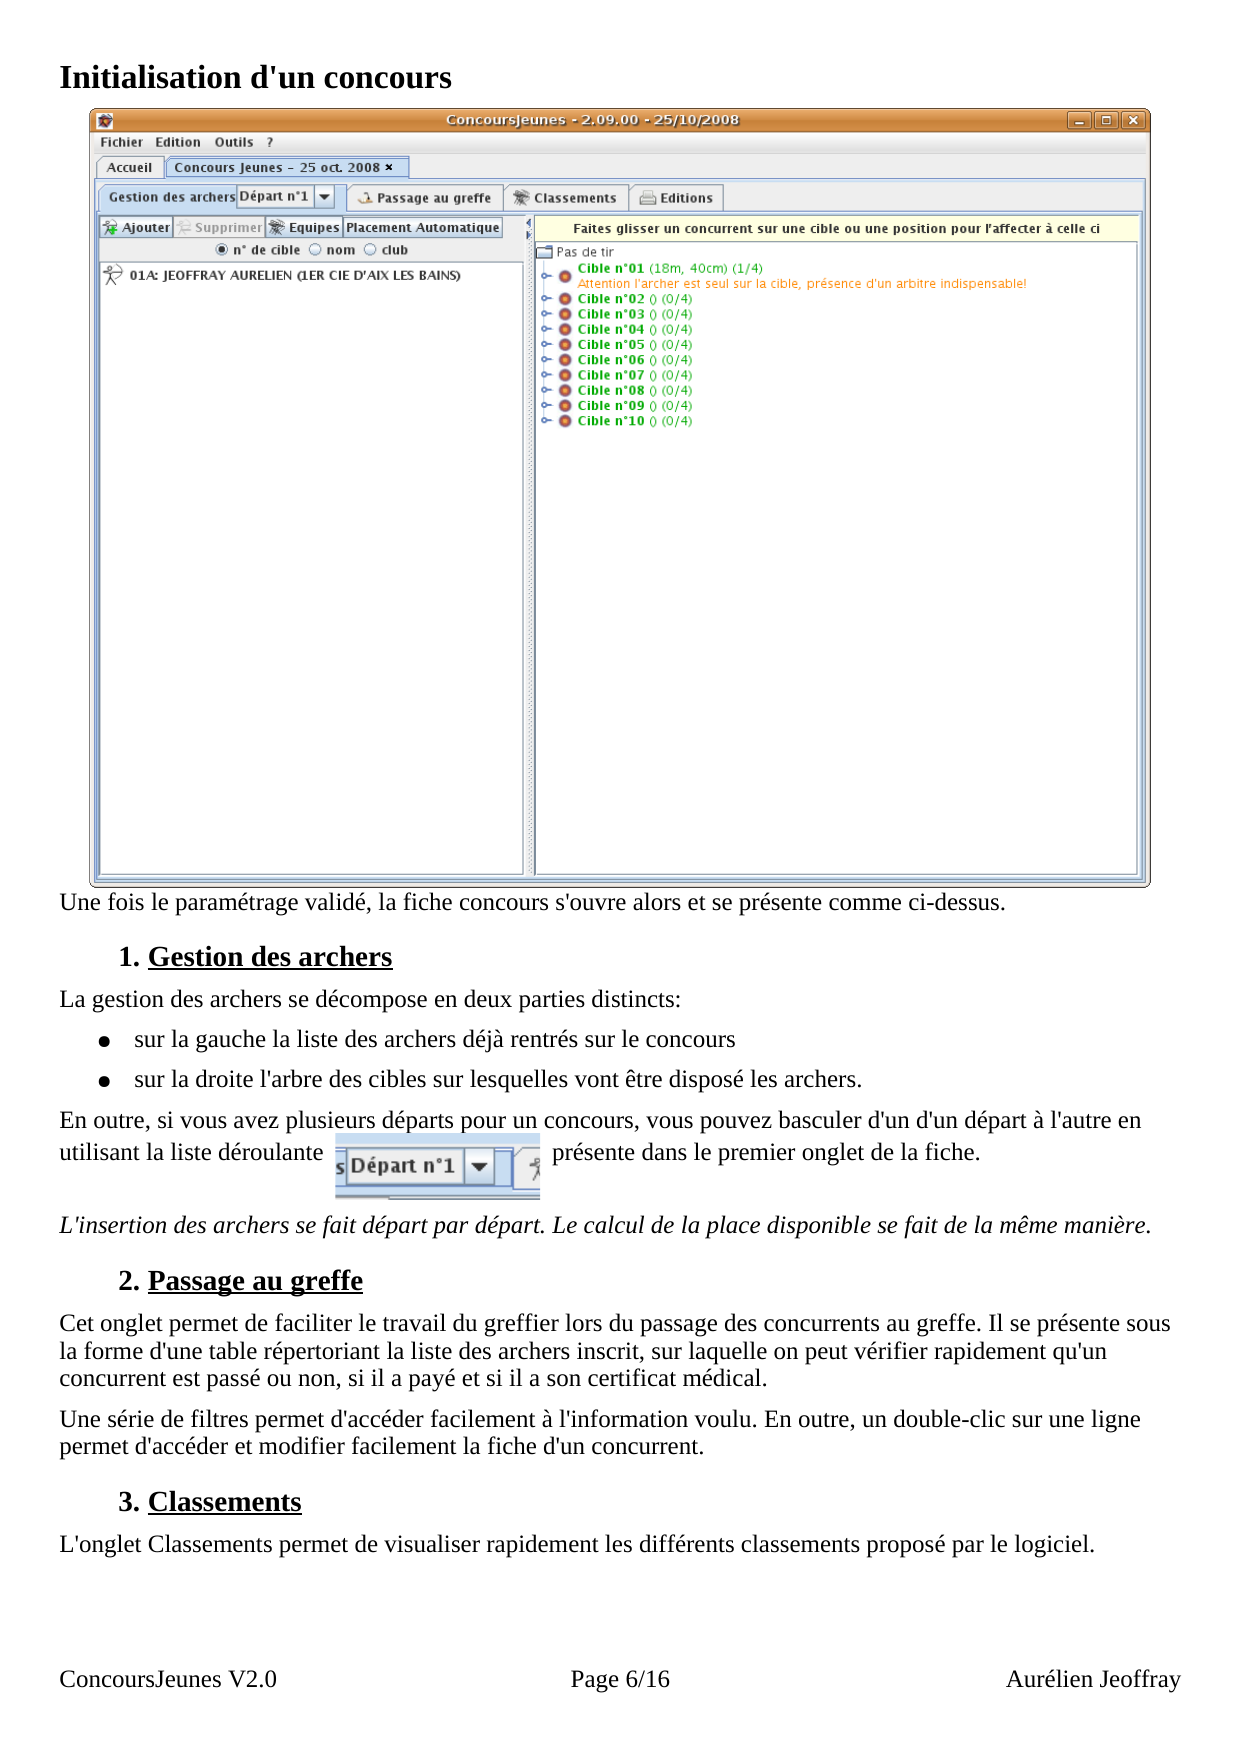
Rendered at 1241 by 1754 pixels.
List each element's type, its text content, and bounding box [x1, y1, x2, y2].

subtitle Initialisation d'un concours [59, 59, 1181, 96]
text Cet onglet permet de faciliter le travail du greffier lors du passage des concurrents au greffe. Il se présente sous la forme d'une table répertoriant la liste des archers inscrit, sur laquelle on peut vérifier rapidement qu'un concurrent est passé ou non, si il a payé et si il a son certificat médical. [59, 1309, 1181, 1392]
text L'insertion des archers se fait départ par départ. Le calcul de la place disponible se fait de la même manière. [59, 1212, 1181, 1239]
picture [89, 108, 1151, 888]
text Une fois le paramétrage validé, la fiche concours s'ouvre alors et se présente comme ci-dessus. [59, 888, 1181, 915]
picture [335, 1133, 540, 1200]
list sur la droite l'arbre des cibles sur lesquelles vont être disposé les archers. [97, 1066, 1181, 1093]
subtitle Gestion des archers [118, 940, 1181, 973]
subtitle Passage au greffe [118, 1264, 1181, 1297]
text L'onglet Classements permet de visualiser rapidement les différents classements proposé par le logiciel. [59, 1530, 1181, 1558]
text Une série de filtres permet d'accéder facilement à l'information voulu. En outre, un double-clic sur une ligne permet d'accéder et modifier facilement la fiche d'un concurrent. [59, 1405, 1181, 1460]
text En outre, si vous avez plusieurs départs pour un concours, vous pouvez basculer d'un d'un départ à l'autre en utilisant la liste déroulanteprésente dans le premier onglet de la fiche. [59, 1106, 1181, 1199]
text La gestion des archers se décompose en deux parties distincts: [59, 985, 1181, 1013]
list sur la gauche la liste des archers déjà rentrés sur le concours [97, 1025, 1181, 1053]
subtitle Classements [118, 1485, 1181, 1517]
